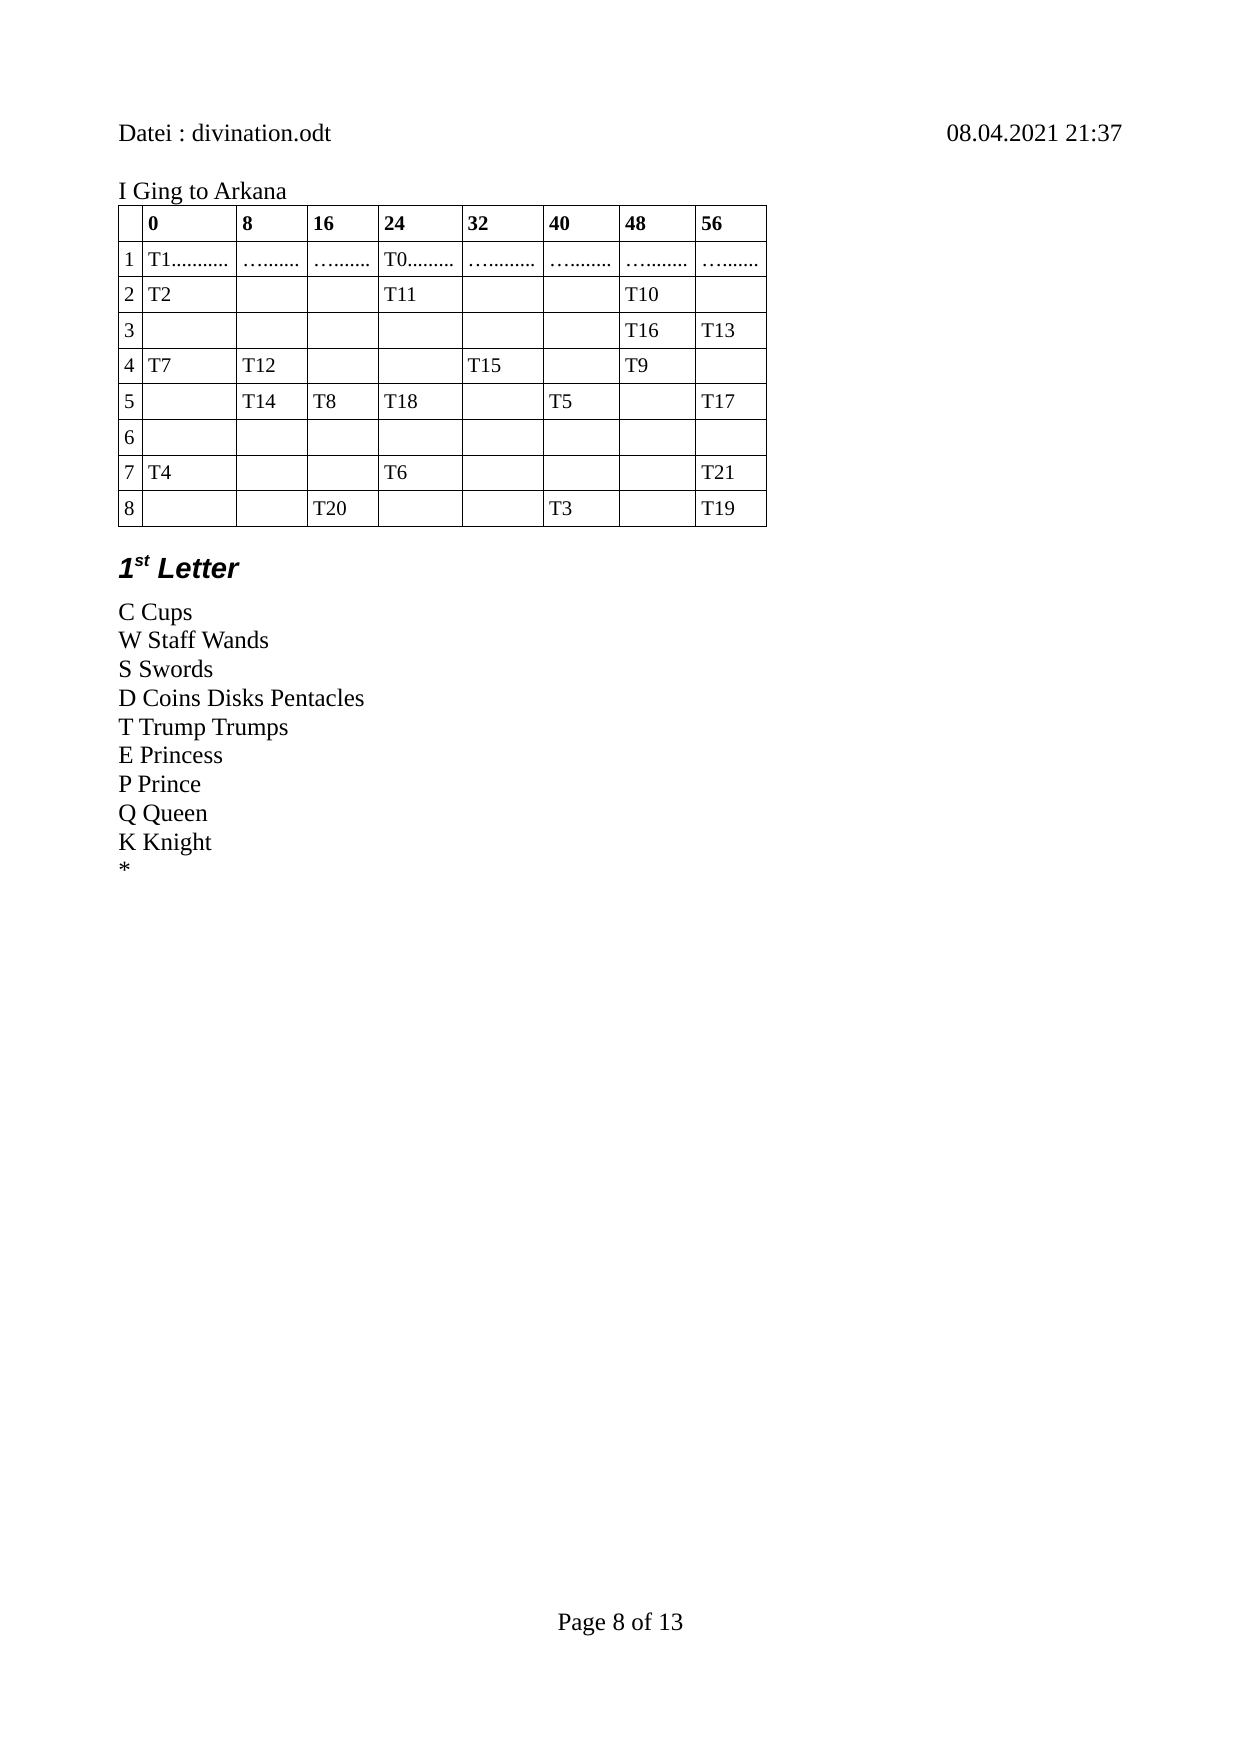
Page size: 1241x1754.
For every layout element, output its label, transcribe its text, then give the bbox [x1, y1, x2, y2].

table_cell T0......... [379, 242, 462, 276]
table_header [119, 206, 142, 241]
table_cell [237, 420, 307, 454]
table_cell T9 [620, 349, 695, 383]
text W Staff Wands [118, 626, 1122, 654]
table_cell [308, 277, 378, 312]
table_cell [544, 313, 619, 348]
table_cell [463, 277, 543, 312]
table_cell [237, 456, 307, 490]
table_cell …........ [544, 242, 619, 276]
table_cell …........ [620, 242, 695, 276]
table_cell T14 [237, 384, 307, 419]
table_cell [308, 313, 378, 348]
table_cell T8 [308, 384, 378, 419]
table_cell T2 [143, 277, 236, 312]
table_cell …......... [463, 242, 543, 276]
table_cell [620, 456, 695, 490]
table_cell 1 [119, 242, 142, 276]
table_cell [308, 349, 378, 383]
table_cell [620, 491, 695, 526]
table_cell [544, 277, 619, 312]
table_cell [463, 456, 543, 490]
table_cell [696, 277, 766, 312]
table_cell [544, 456, 619, 490]
table_cell T6 [379, 456, 462, 490]
table_cell 5 [119, 384, 142, 419]
table_cell [308, 456, 378, 490]
text * [118, 856, 1122, 884]
table_cell [237, 313, 307, 348]
table_cell T12 [237, 349, 307, 383]
text S Swords [118, 654, 1122, 683]
table_cell [463, 491, 543, 526]
table_cell [143, 420, 236, 454]
table_header 16 [308, 206, 378, 241]
table_cell T1........... [143, 242, 236, 276]
table_cell T10 [620, 277, 695, 312]
table_cell [544, 349, 619, 383]
table_cell [143, 384, 236, 419]
table_cell [696, 420, 766, 454]
table_cell T7 [143, 349, 236, 383]
table_header 56 [696, 206, 766, 241]
table_cell …....... [696, 242, 766, 276]
text E Princess [118, 741, 1122, 769]
table_cell T20 [308, 491, 378, 526]
table_cell [463, 313, 543, 348]
table_cell [379, 491, 462, 526]
table_cell [379, 349, 462, 383]
table_cell T21 [696, 456, 766, 490]
table_cell [143, 313, 236, 348]
text D Coins Disks Pentacles [118, 683, 1122, 712]
table_cell [308, 420, 378, 454]
table_cell 6 [119, 420, 142, 454]
table_cell [237, 277, 307, 312]
text Q Queen [118, 798, 1122, 827]
table_cell T11 [379, 277, 462, 312]
table_cell [463, 384, 543, 419]
table_cell [379, 420, 462, 454]
table_header 8 [237, 206, 307, 241]
table_cell [237, 491, 307, 526]
table_cell 8 [119, 491, 142, 526]
table_cell T19 [696, 491, 766, 526]
table_cell T16 [620, 313, 695, 348]
table_cell [620, 420, 695, 454]
table_cell 4 [119, 349, 142, 383]
table_header 40 [544, 206, 619, 241]
subtitle 1st Letter [118, 551, 1122, 584]
table_header 0 [143, 206, 236, 241]
table_cell [696, 349, 766, 383]
table_cell T17 [696, 384, 766, 419]
table_cell T3 [544, 491, 619, 526]
text I Ging to Arkana [118, 176, 1122, 205]
table_cell T18 [379, 384, 462, 419]
table_header 24 [379, 206, 462, 241]
text C Cups [118, 597, 1122, 626]
text K Knight [118, 827, 1122, 856]
table_header 32 [463, 206, 543, 241]
table_cell 7 [119, 456, 142, 490]
table_cell 3 [119, 313, 142, 348]
table_cell [463, 420, 543, 454]
table_cell T5 [544, 384, 619, 419]
table_cell [143, 491, 236, 526]
table_cell …....... [308, 242, 378, 276]
table_cell T13 [696, 313, 766, 348]
table_cell 2 [119, 277, 142, 312]
table_header 48 [620, 206, 695, 241]
table_cell …....... [237, 242, 307, 276]
table_cell T4 [143, 456, 236, 490]
table_cell [379, 313, 462, 348]
table_cell [544, 420, 619, 454]
text P Prince [118, 769, 1122, 798]
table_cell T15 [463, 349, 543, 383]
table_cell [620, 384, 695, 419]
text T Trump Trumps [118, 712, 1122, 741]
